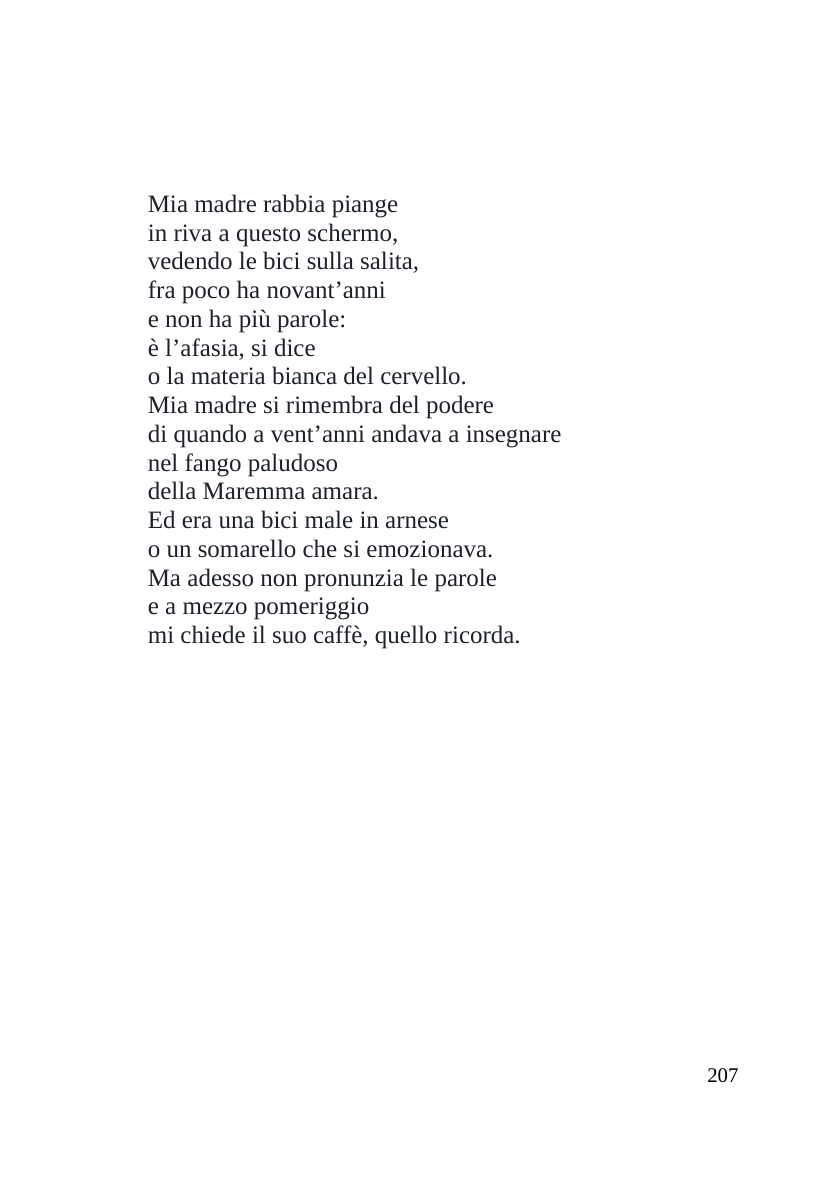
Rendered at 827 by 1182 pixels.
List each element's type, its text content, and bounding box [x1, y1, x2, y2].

text Mia madre rabbia piange in riva a questo schermo, vedendo le bici sulla salita, fra poco ha novant’anni e non ha più parole: è l’afasia, si dice o la materia bianca del cervello. [148, 189, 738, 390]
text Mia madre si rimembra del podere di quando a vent’anni andava a insegnare nel fango paludoso della Maremma amara. Ed era una bici male in arnese o un somarello che si emozionava. [148, 390, 738, 563]
text Ma adesso non pronunzia le parole e a mezzo pomeriggio mi chiede il suo caffè, quello ricorda. [148, 563, 738, 649]
